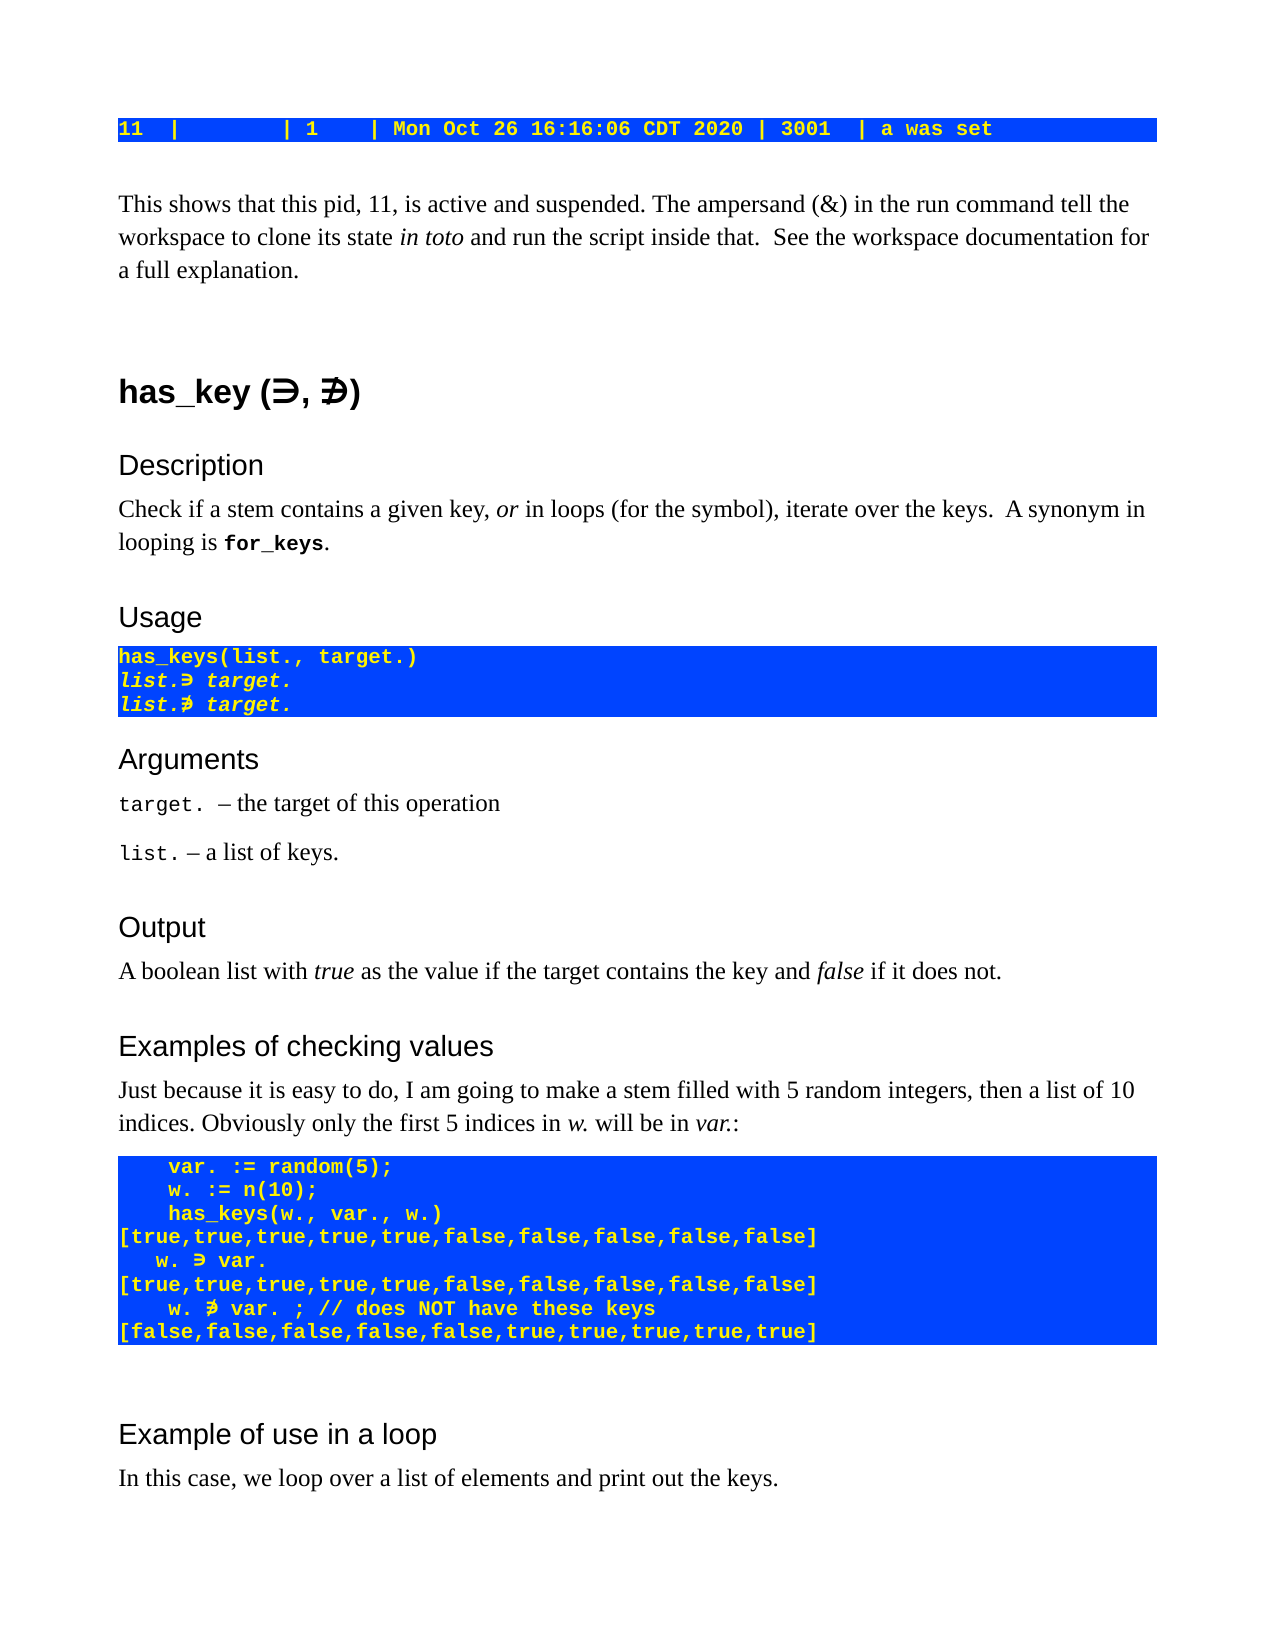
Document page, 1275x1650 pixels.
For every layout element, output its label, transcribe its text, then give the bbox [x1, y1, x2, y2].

text list.∋ target. [118, 670, 1157, 693]
text Just because it is easy to do, I am going to make a stem filled with 5 random integers, then a list of 10 indices. Obviously only the first 5 indices in w. will be in var.: [118, 1075, 1157, 1137]
text w. := n(10); [118, 1179, 1157, 1203]
text A boolean list with true as the value if the target contains the key and false if it does not. [118, 956, 1157, 985]
text Check if a stem contains a given key, or in loops (for the symbol), iterate over the keys. A synonym in looping is for_keys. [118, 494, 1157, 556]
text 11 | | 1 | Mon Oct 26 16:16:06 CDT 2020 | 3001 | a was set [118, 118, 1157, 142]
subtitle has_key (∋, ∌) [118, 371, 1157, 410]
text has_keys(list., target.) [118, 646, 1157, 670]
subtitle Description [118, 448, 1157, 481]
text var. := random(5); [118, 1156, 1157, 1179]
text [true,true,true,true,true,false,false,false,false,false] [118, 1274, 1157, 1297]
subtitle Example of use in a loop [118, 1417, 1157, 1451]
text This shows that this pid, 11, is active and suspended. The ampersand (&) in the run command tell the workspace to clone its state in toto and run the script inside that. See the workspace documentation for a full explanation. [118, 189, 1157, 284]
text target. – the target of this operation [118, 788, 1157, 818]
text list. – a list of keys. [118, 837, 1157, 866]
subtitle Usage [118, 600, 1157, 634]
subtitle Examples of checking values [118, 1029, 1157, 1062]
text w. ∌ var. ; // does NOT have these keys [118, 1297, 1157, 1321]
text [true,true,true,true,true,false,false,false,false,false] [118, 1227, 1157, 1250]
subtitle Output [118, 910, 1157, 944]
subtitle Arguments [118, 742, 1157, 776]
text [false,false,false,false,false,true,true,true,true,true] [118, 1321, 1157, 1345]
text list.∌ target. [118, 693, 1157, 717]
text has_keys(w., var., w.) [118, 1203, 1157, 1227]
text In this case, we loop over a list of elements and print out the keys. [118, 1463, 1157, 1492]
text w. ∋ var. [118, 1250, 1157, 1274]
